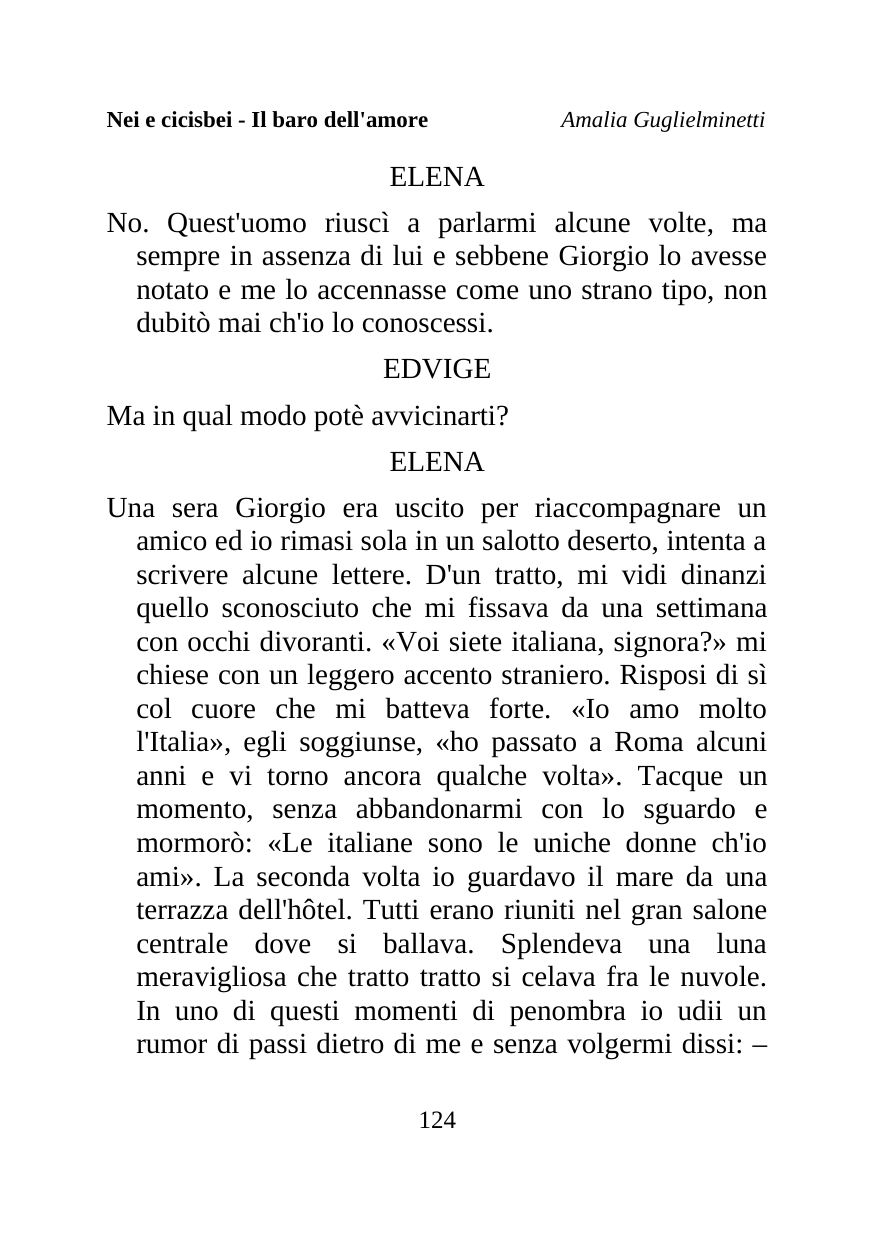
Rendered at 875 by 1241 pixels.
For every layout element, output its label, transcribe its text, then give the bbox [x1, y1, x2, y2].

text No. Quest'uomo riuscì a parlarmi alcune volte, ma sempre in assenza di lui e sebbene Giorgio lo avesse notato e me lo accennasse come uno strano tipo, non dubitò mai ch'io lo conoscessi. [106, 205, 768, 339]
text Una sera Giorgio era uscito per riaccompagnare un amico ed io rimasi sola in un salotto deserto, intenta a scrivere alcune lettere. D'un tratto, mi vidi dinanzi quello sconosciuto che mi fissava da una settimana con occhi divoranti. «Voi siete italiana, signora?» mi chiese con un leggero accento straniero. Risposi di sì col cuore che mi batteva forte. «Io amo molto l'Italia», egli soggiunse, «ho passato a Roma alcuni anni e vi torno ancora qualche volta». Tacque un momento, senza abbandonarmi con lo sguardo e mormorò: «Le italiane sono le uniche donne ch'io ami». La seconda volta io guardavo il mare da una terrazza dell'hôtel. Tutti erano riuniti nel gran salone centrale dove si ballava. Splendeva una luna meravigliosa che tratto tratto si celava fra le nuvole. In uno di questi momenti di penombra io udii un rumor di passi dietro di me e senza volgermi dissi: – [106, 490, 768, 1060]
text ELENA [106, 159, 768, 192]
text Ma in qual modo potè avvicinarti? [106, 398, 768, 431]
text ELENA [106, 444, 768, 477]
text EDVIGE [106, 352, 768, 385]
